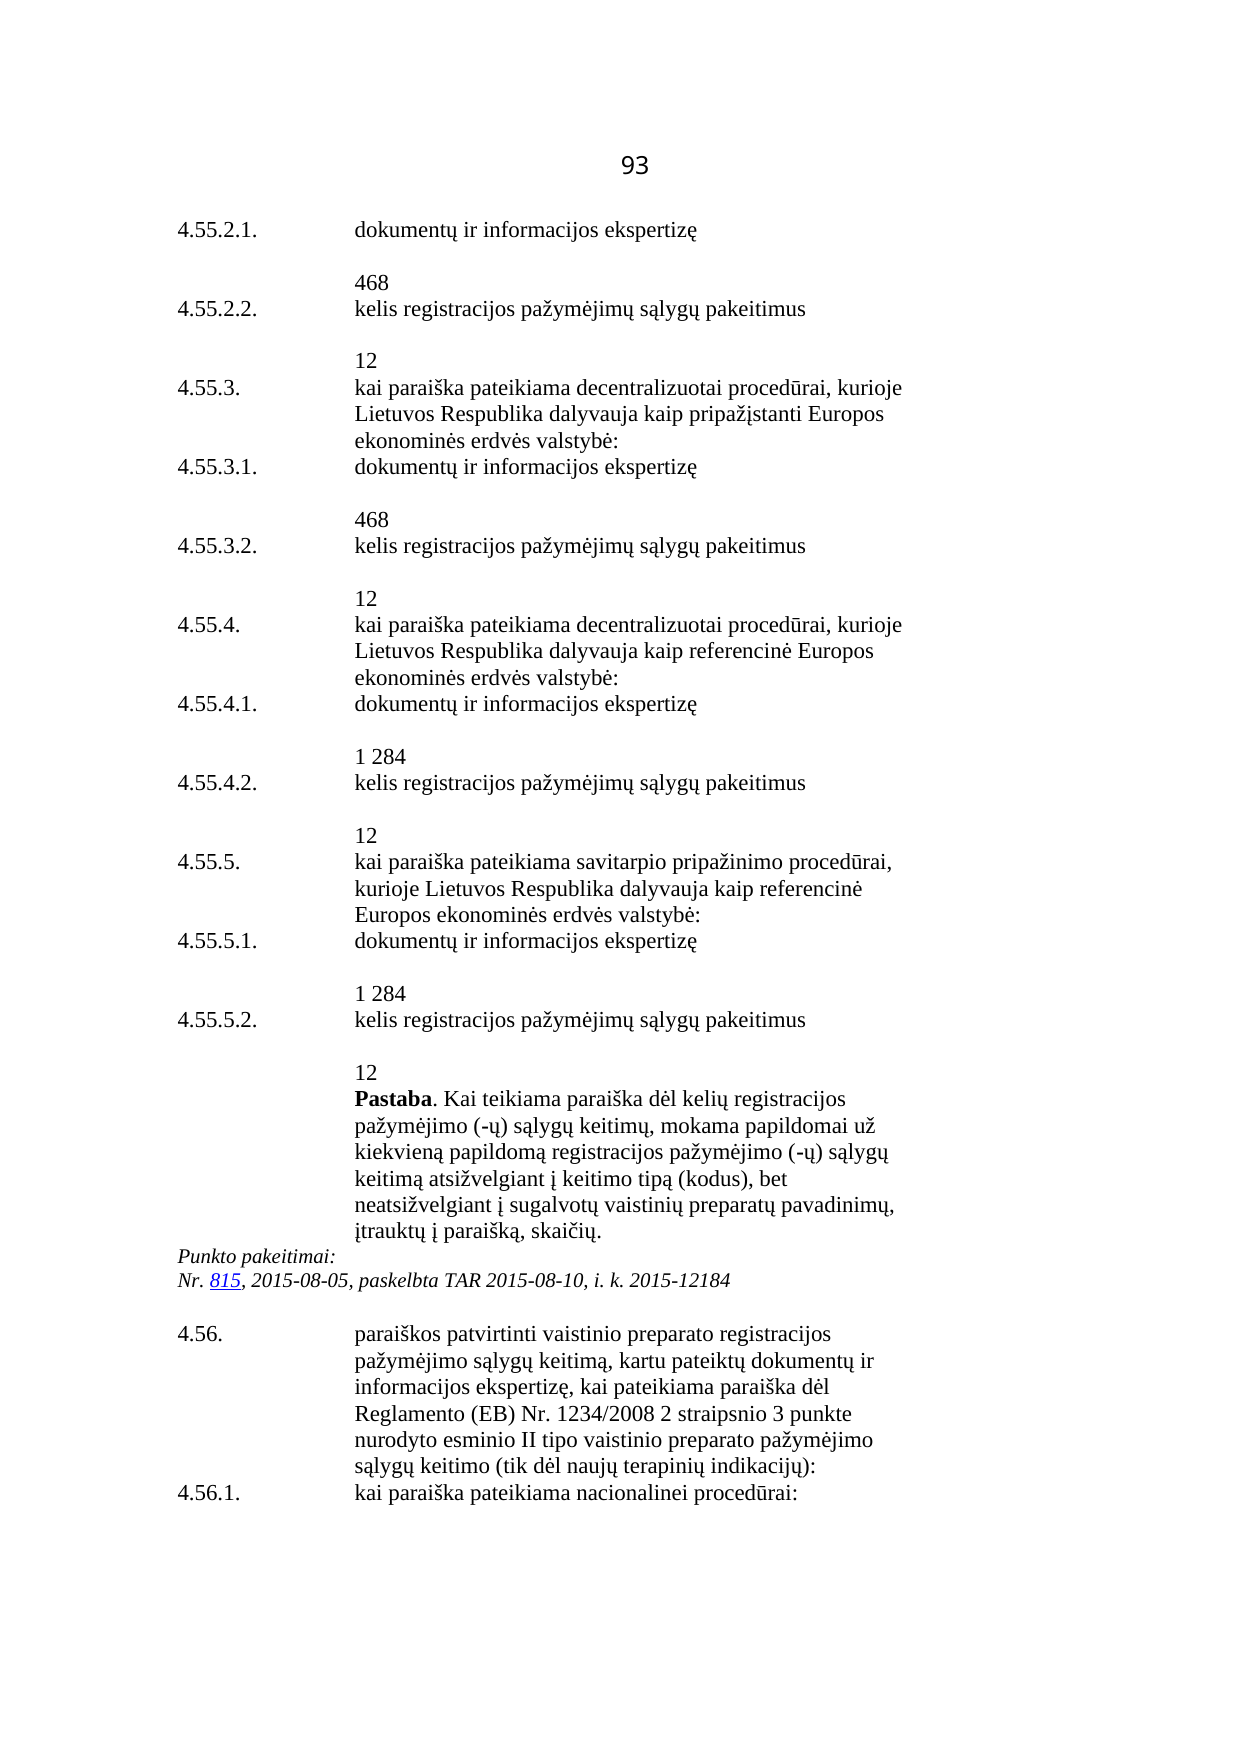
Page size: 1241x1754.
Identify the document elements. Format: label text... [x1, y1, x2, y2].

text Punkto pakeitimai: [177, 1244, 1093, 1268]
text Lietuvos Respublika dalyvauja kaip pripažįstanti Europos [354, 400, 945, 427]
text 4.55.3.1. dokumentų ir informacijos ekspertizę 468 [177, 453, 945, 532]
text pažymėjimo sąlygų keitimą, kartu pateiktų dokumentų ir [354, 1347, 945, 1373]
text keitimą atsižvelgiant į keitimo tipą (kodus), bet [354, 1164, 945, 1191]
text Pastaba. Kai teikiama paraiška dėl kelių registracijos [354, 1086, 945, 1112]
text Lietuvos Respublika dalyvauja kaip referencinė Europos [354, 637, 945, 664]
text 4.56.1. kai paraiška pateikiama nacionalinei procedūrai: [177, 1479, 945, 1531]
text 4.55.3. kai paraiška pateikiama decentralizuotai procedūrai, kurioje [177, 374, 945, 400]
text sąlygų keitimo (tik dėl naujų terapinių indikacijų): [354, 1452, 945, 1479]
text kiekvieną papildomą registracijos pažymėjimo (-ų) sąlygų [354, 1138, 945, 1164]
text ekonominės erdvės valstybė: [354, 427, 945, 453]
text 4.55.4.2. kelis registracijos pažymėjimų sąlygų pakeitimus 12 [177, 769, 945, 848]
text ekonominės erdvės valstybė: [354, 664, 945, 690]
text 4.55.3.2. kelis registracijos pažymėjimų sąlygų pakeitimus 12 [177, 532, 945, 611]
text 4.55.2.2. kelis registracijos pažymėjimų sąlygų pakeitimus 12 [177, 295, 945, 374]
text informacijos ekspertizę, kai pateikiama paraiška dėl [354, 1373, 945, 1399]
text pažymėjimo (-ų) sąlygų keitimų, mokama papildomai už [354, 1112, 945, 1138]
text Europos ekonominės erdvės valstybė: [354, 901, 945, 927]
text 4.55.2.1. dokumentų ir informacijos ekspertizę 468 [177, 216, 945, 295]
text Nr. 815, 2015-08-05, paskelbta TAR 2015-08-10, i. k. 2015-12184 [177, 1268, 1093, 1292]
text 4.55.5.2. kelis registracijos pažymėjimų sąlygų pakeitimus 12 [177, 1006, 945, 1086]
text kurioje Lietuvos Respublika dalyvauja kaip referencinė [354, 875, 945, 901]
text 4.55.4.1. dokumentų ir informacijos ekspertizę 1 284 [177, 690, 945, 769]
text neatsižvelgiant į sugalvotų vaistinių preparatų pavadinimų, [354, 1191, 945, 1217]
text 4.55.5.1. dokumentų ir informacijos ekspertizę 1 284 [177, 927, 945, 1006]
text 4.55.4. kai paraiška pateikiama decentralizuotai procedūrai, kurioje [177, 611, 945, 637]
text 4.55.5. kai paraiška pateikiama savitarpio pripažinimo procedūrai, [177, 848, 945, 875]
text nurodyto esminio II tipo vaistinio preparato pažymėjimo [354, 1426, 945, 1452]
text įtrauktų į paraišką, skaičių. [354, 1217, 945, 1244]
text Reglamento (EB) Nr. 1234/2008 2 straipsnio 3 punkte [354, 1399, 945, 1426]
text 4.56. paraiškos patvirtinti vaistinio preparato registracijos [177, 1321, 945, 1347]
